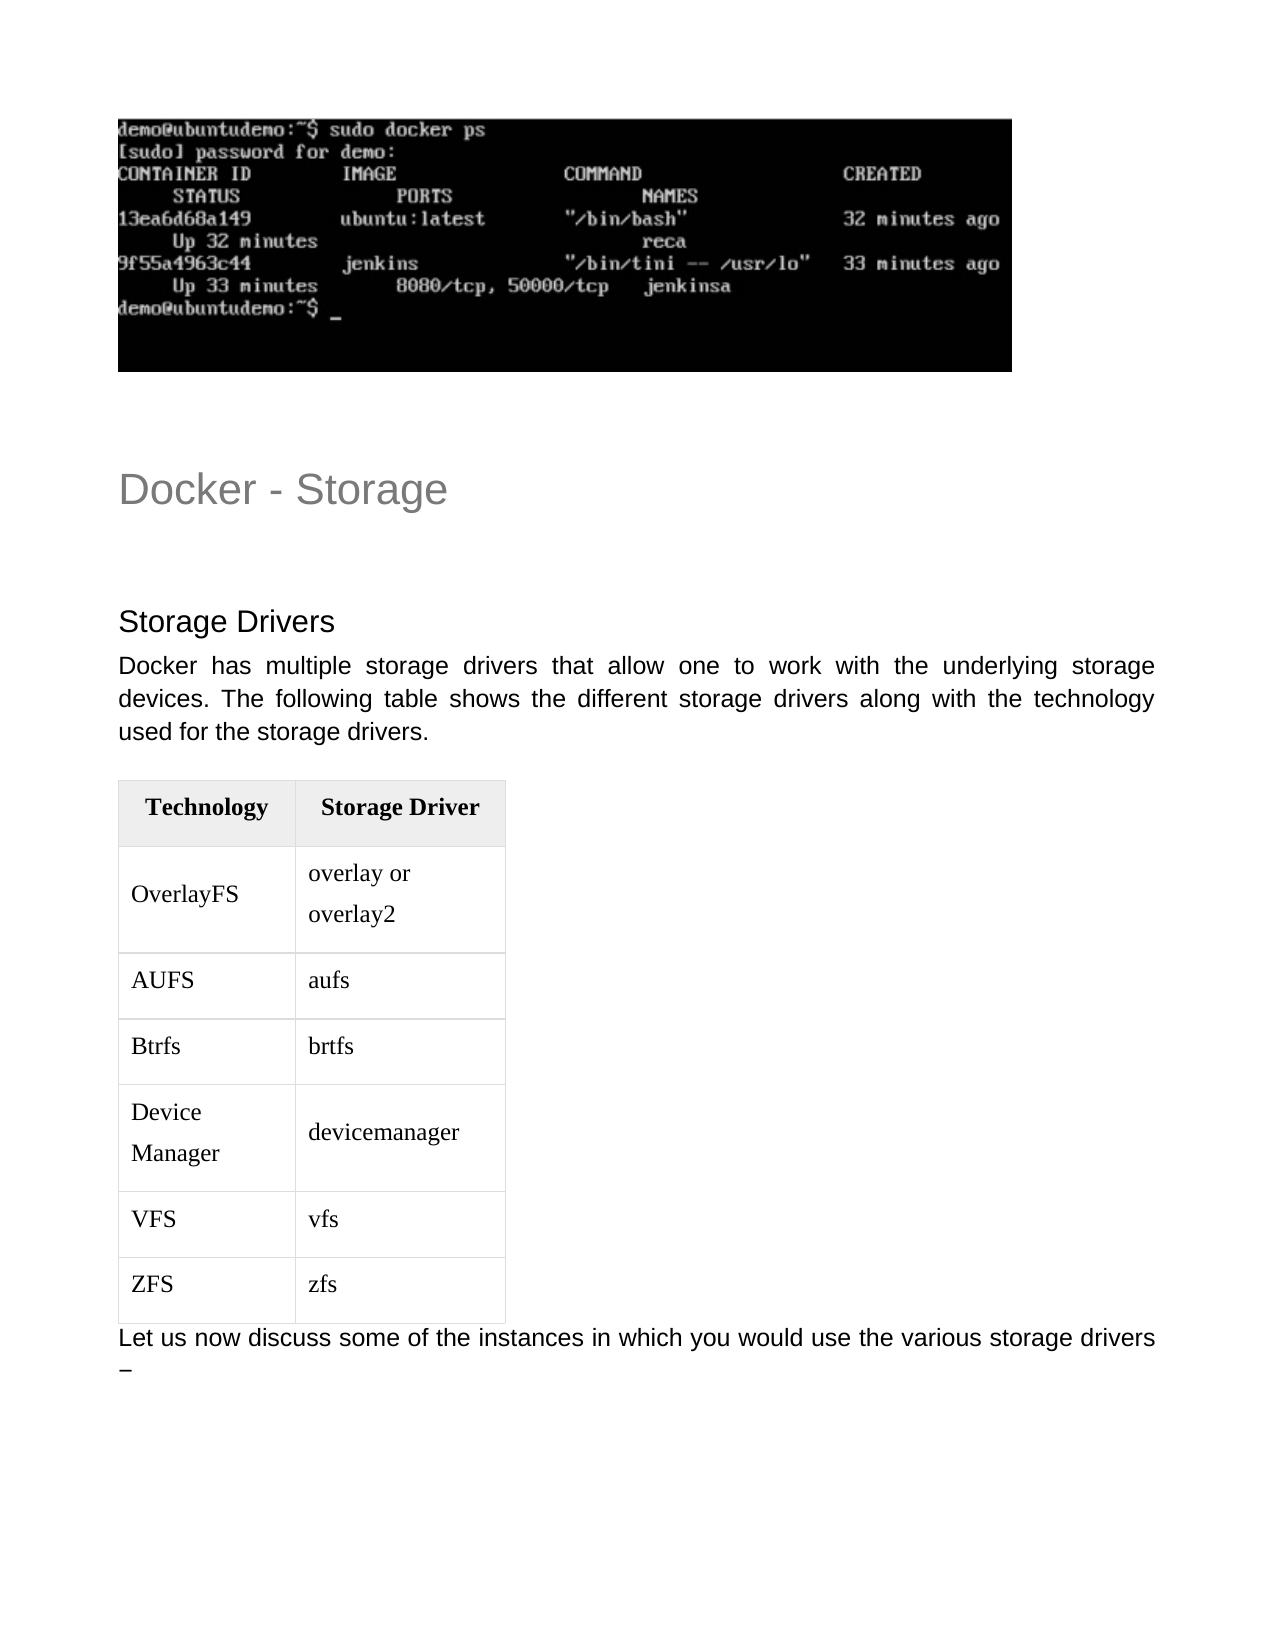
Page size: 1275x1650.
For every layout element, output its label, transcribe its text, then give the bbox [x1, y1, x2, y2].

table_cell overlay or overlay2 [296, 847, 505, 952]
table_cell aufs [296, 954, 505, 1018]
table_header Technology [119, 781, 295, 846]
table_cell zfs [296, 1258, 505, 1323]
table_cell Btrfs [119, 1020, 295, 1084]
table_cell ZFS [119, 1258, 295, 1323]
table_cell devicemanager [296, 1085, 505, 1191]
subtitle Storage Drivers [118, 603, 1157, 639]
table_cell VFS [119, 1192, 295, 1257]
subtitle Docker - Storage [118, 463, 1157, 513]
text Let us now discuss some of the instances in which you would use the various storage drivers − [118, 1323, 1157, 1385]
text Docker has multiple storage drivers that allow one to work with the underlying storage devices. The following table shows the different storage drivers along with the technology used for the storage drivers. [118, 651, 1157, 746]
table_cell Device Manager [119, 1085, 295, 1191]
table_cell AUFS [119, 954, 295, 1018]
table_header Storage Driver [296, 781, 505, 846]
picture [118, 118, 1012, 372]
table_cell brtfs [296, 1020, 505, 1084]
table_cell OverlayFS [119, 847, 295, 952]
table_cell vfs [296, 1192, 505, 1257]
